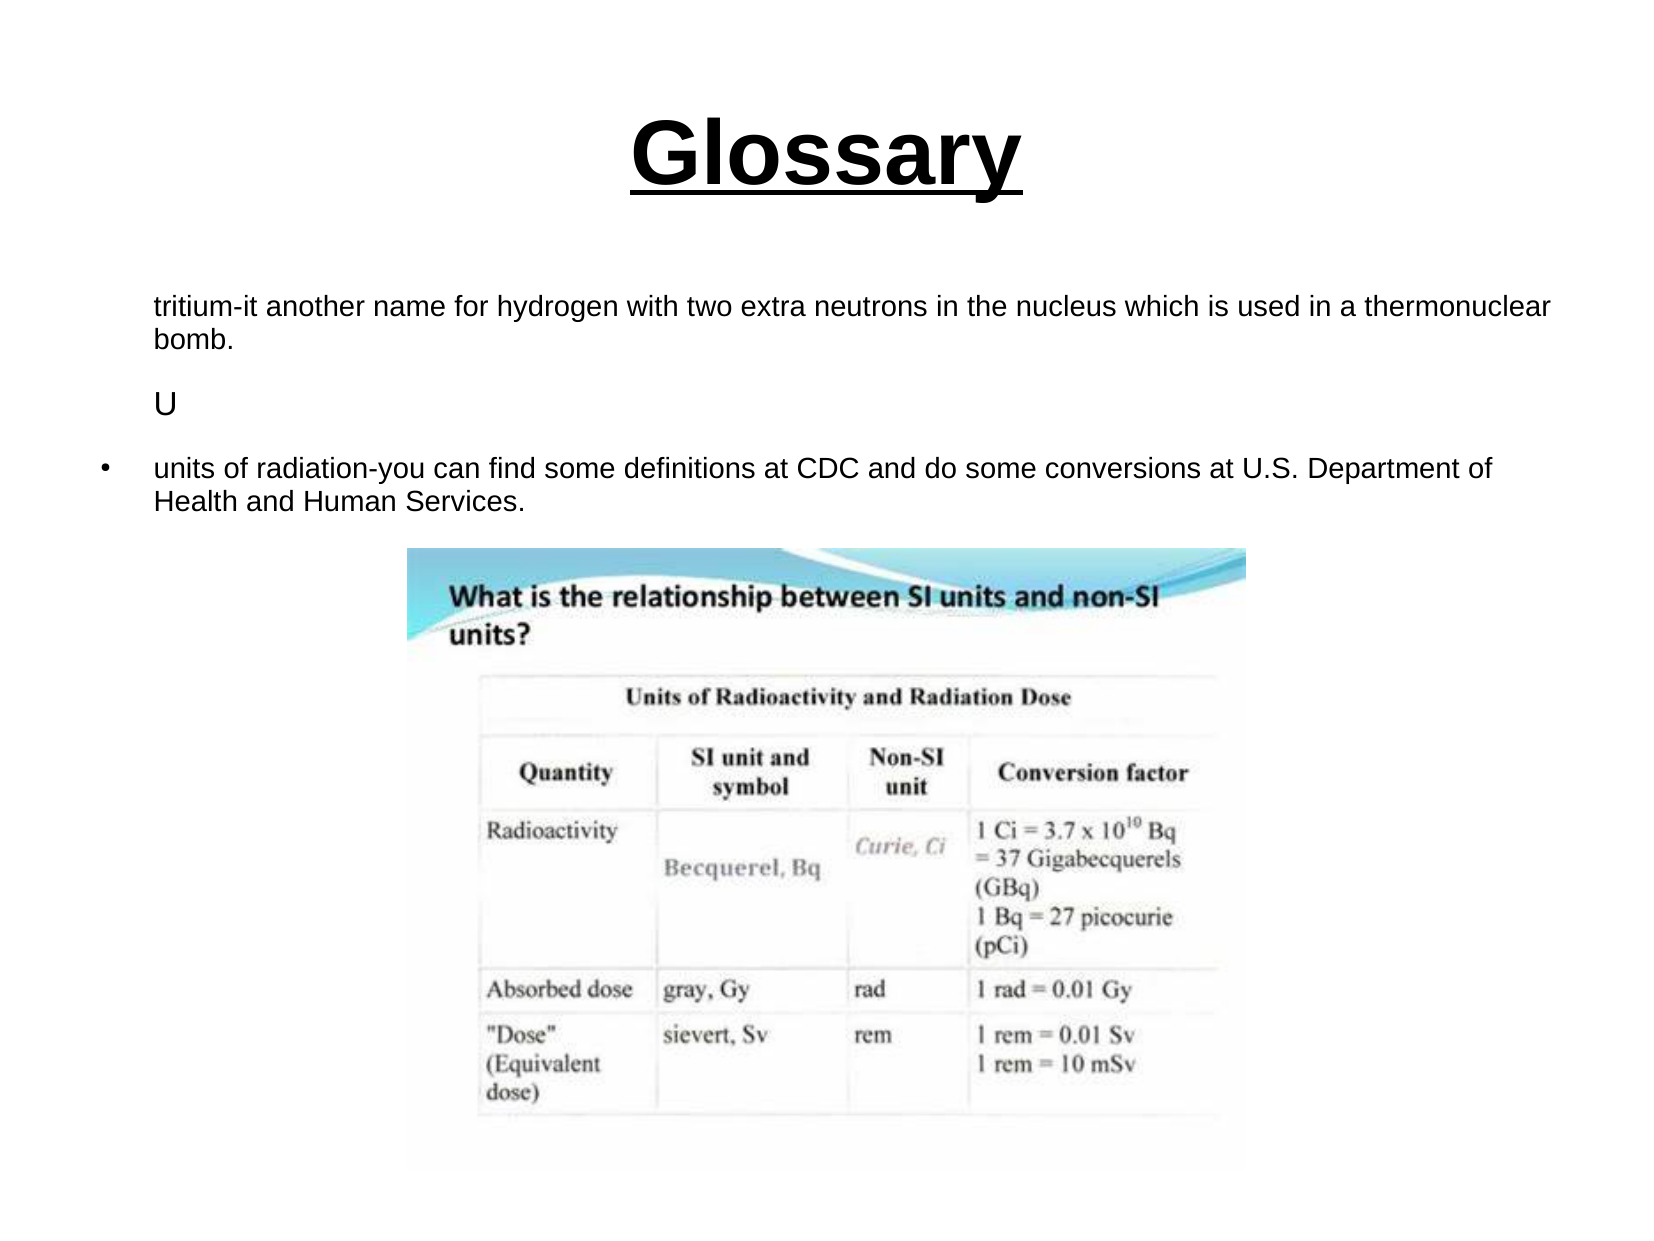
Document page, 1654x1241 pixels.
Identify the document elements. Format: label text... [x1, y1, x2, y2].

picture [407, 548, 1246, 1176]
list tritium-it another name for hydrogen with two extra neutrons in the nucleus which is used in a thermonuclear bomb. U units of radiation-you can find some definitions at CDC and do some conversions at U.S. Department of Health and Human Services. [82, 290, 1571, 1165]
title Glossary [82, 49, 1571, 257]
